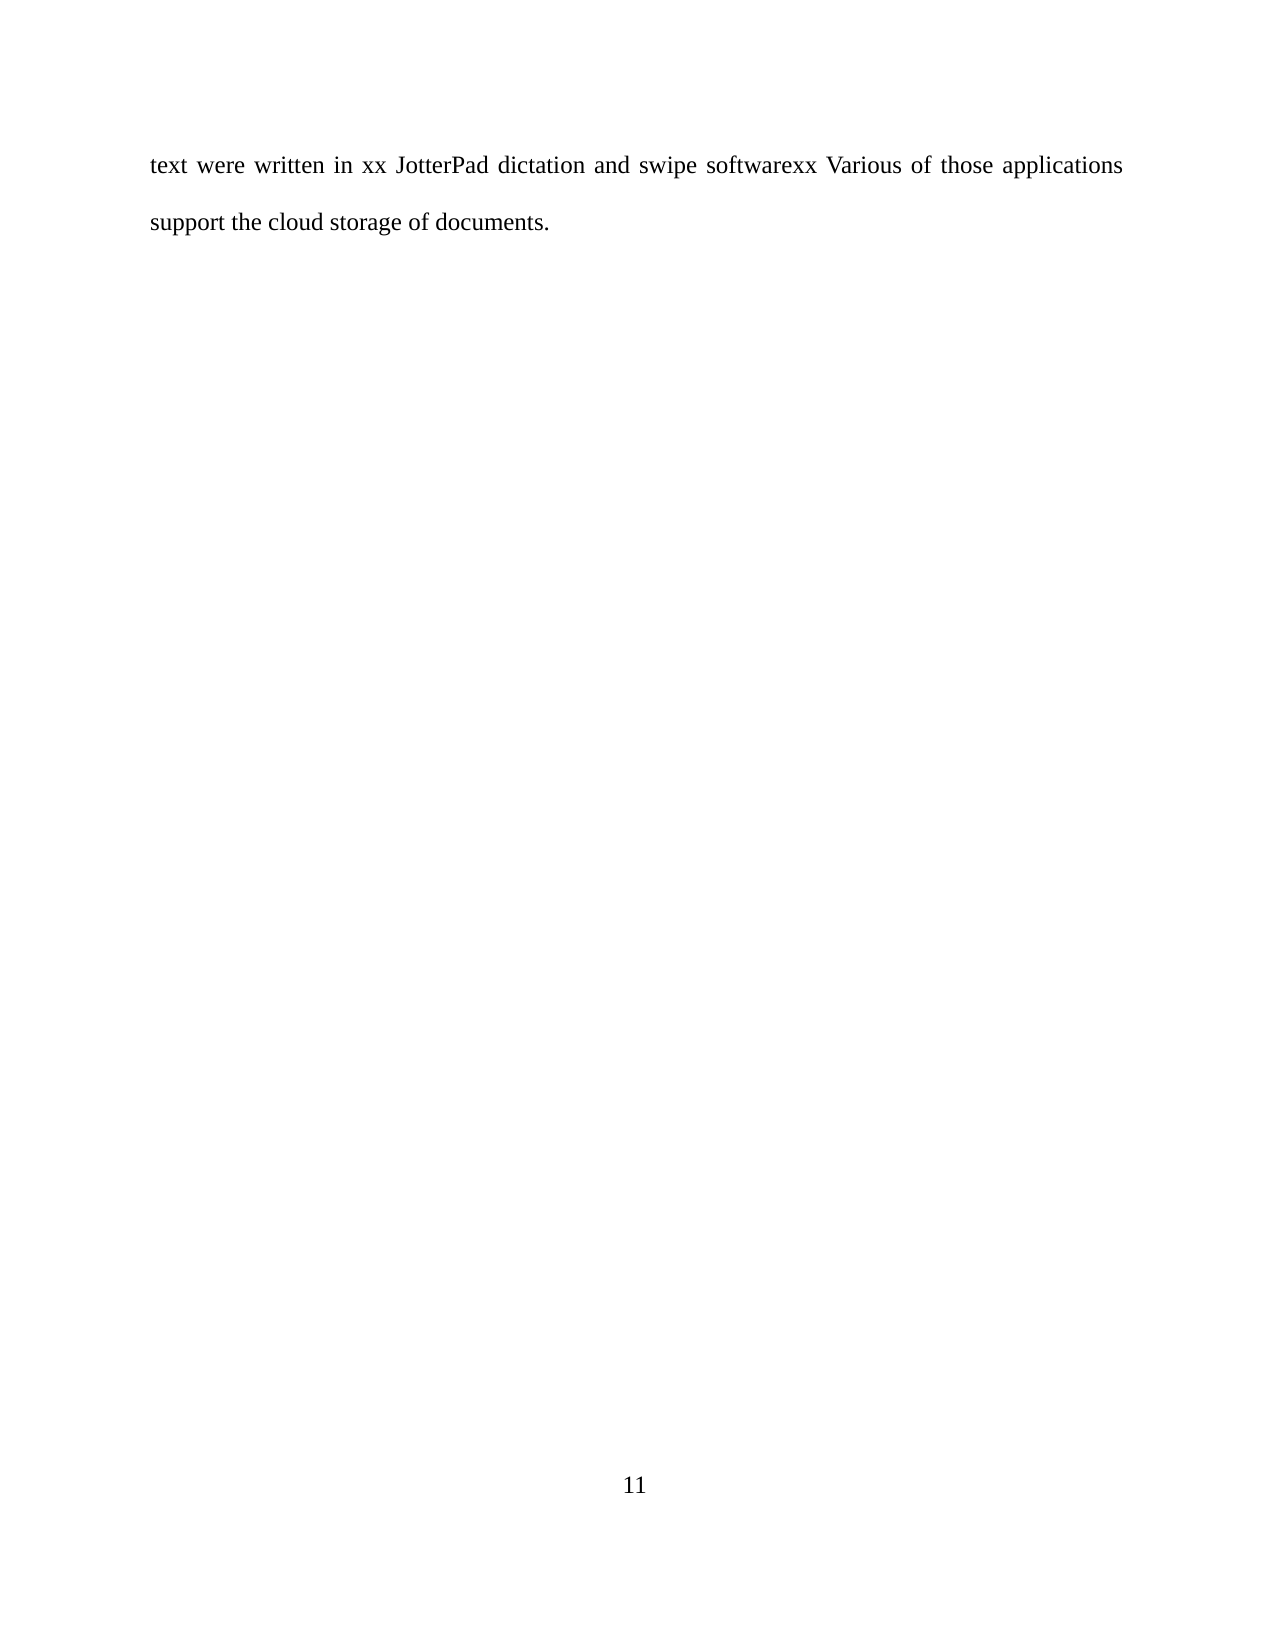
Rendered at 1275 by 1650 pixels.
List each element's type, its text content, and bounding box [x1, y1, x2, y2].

text text were written in xx JotterPad dictation and swipe softwarexx Various of those applications support the cloud storage of documents. [150, 150, 1125, 236]
